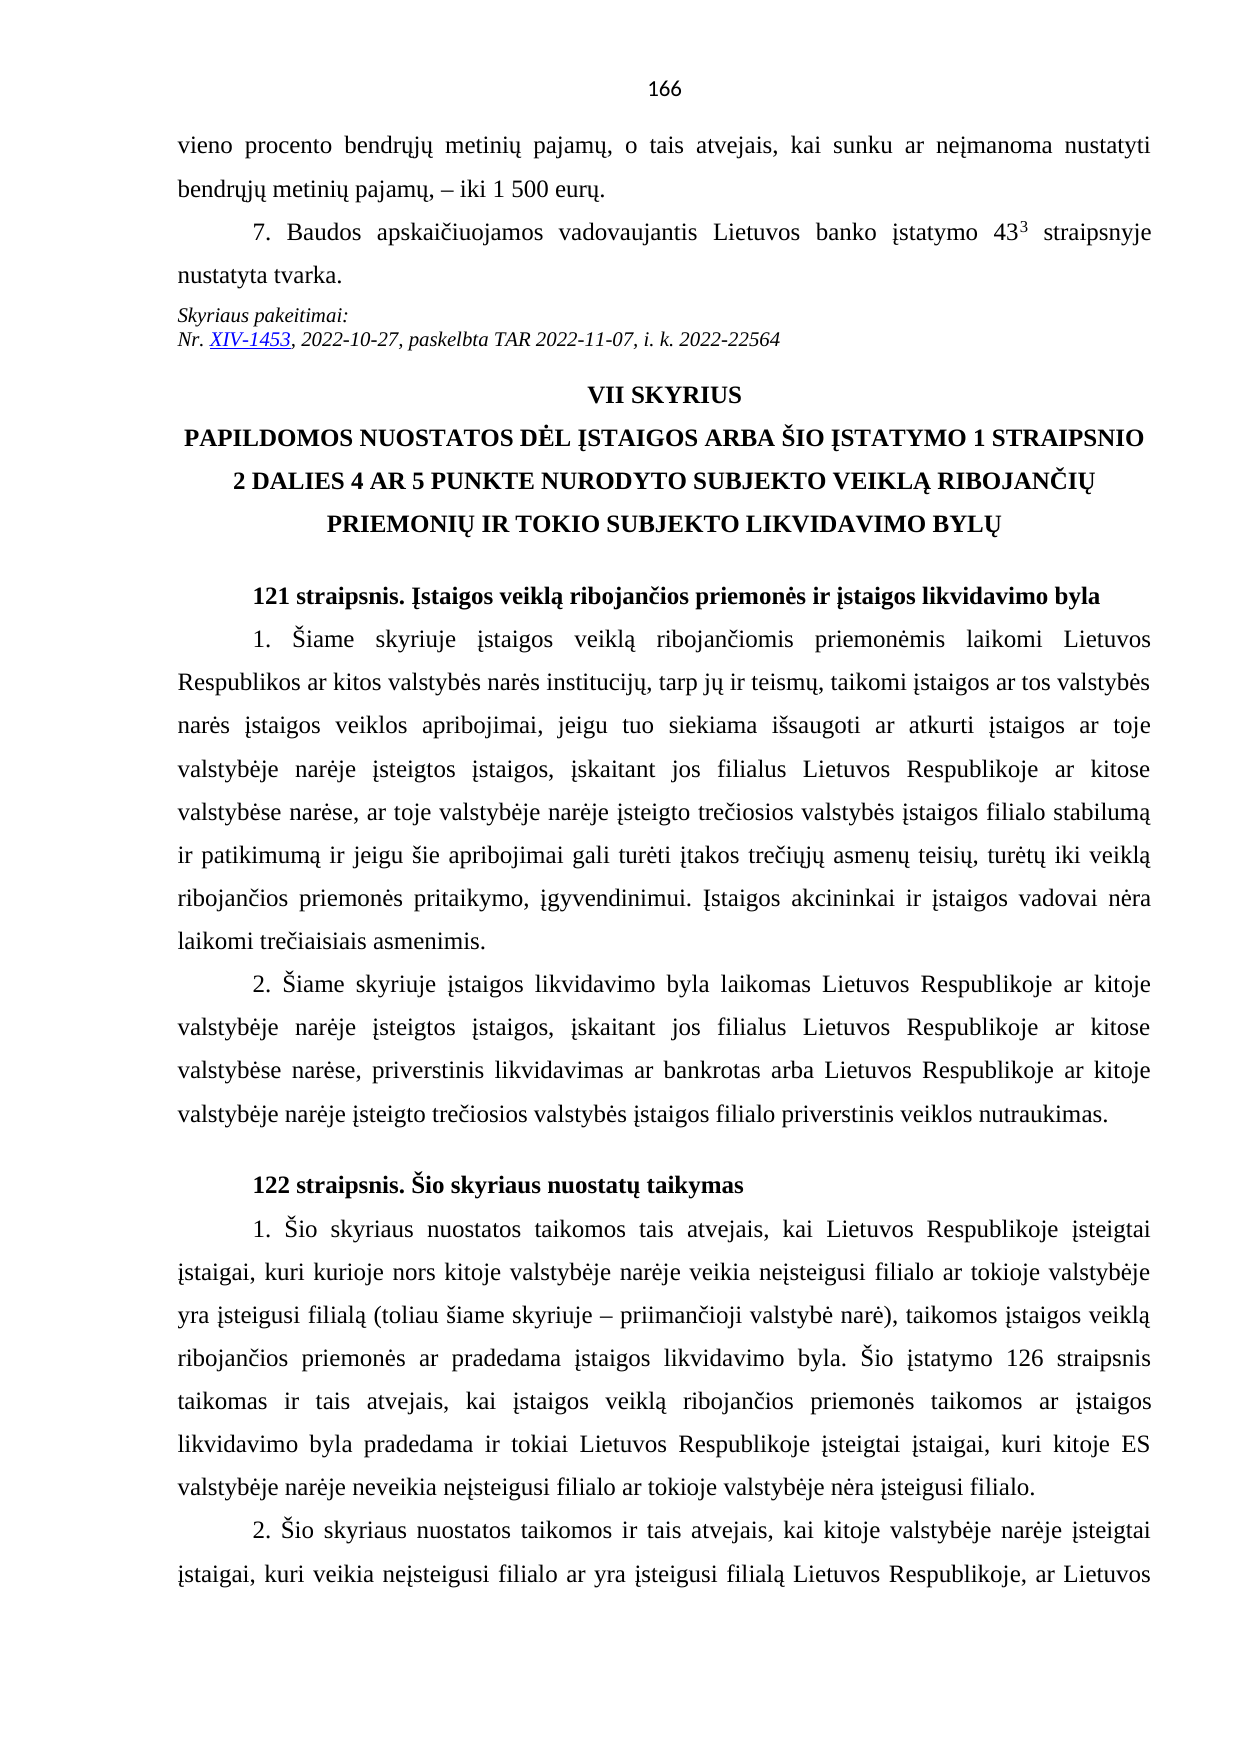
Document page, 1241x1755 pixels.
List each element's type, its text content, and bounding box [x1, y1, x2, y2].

text VII SKYRIUS [177, 380, 1152, 409]
text 121 straipsnis. Įstaigos veiklą ribojančios priemonės ir įstaigos likvidavimo byla [177, 581, 1152, 610]
text Nr. XIV-1453, 2022-10-27, paskelbta TAR 2022-11-07, i. k. 2022-22564 [177, 327, 1152, 351]
text vieno procento bendrųjų metinių pajamų, o tais atvejais, kai sunku ar neįmanoma nustatyti bendrųjų metinių pajamų, – iki 1 500 eurų. [177, 131, 1152, 202]
text PAPILDOMOS NUOSTATOS DĖL ĮSTAIGOS ARBA ŠIO ĮSTATYMO 1 STRAIPSNIO 2 DALIES 4 AR 5 PUNKTE NURODYTO SUBJEKTO VEIKLĄ RIBOJANČIŲ PRIEMONIŲ IR TOKIO SUBJEKTO LIKVIDAVIMO BYLŲ [177, 423, 1152, 538]
text 2. Šiame skyriuje įstaigos likvidavimo byla laikomas Lietuvos Respublikoje ar kitoje valstybėje narėje įsteigtos įstaigos, įskaitant jos filialus Lietuvos Respublikoje ar kitose valstybėse narėse, priverstinis likvidavimas ar bankrotas arba Lietuvos Respublikoje ar kitoje valstybėje narėje įsteigto trečiosios valstybės įstaigos filialo priverstinis veiklos nutraukimas. [177, 969, 1152, 1127]
text 7. Baudos apskaičiuojamos vadovaujantis Lietuvos banko įstatymo 433 straipsnyje nustatyta tvarka. [177, 217, 1152, 289]
text 1. Šio skyriaus nuostatos taikomos tais atvejais, kai Lietuvos Respublikoje įsteigtai įstaigai, kuri kurioje nors kitoje valstybėje narėje veikia neįsteigusi filialo ar tokioje valstybėje yra įsteigusi filialą (toliau šiame skyriuje – priimančioji valstybė narė), taikomos įstaigos veiklą ribojančios priemonės ar pradedama įstaigos likvidavimo byla. Šio įstatymo 126 straipsnis taikomas ir tais atvejais, kai įstaigos veiklą ribojančios priemonės taikomos ar įstaigos likvidavimo byla pradedama ir tokiai Lietuvos Respublikoje įsteigtai įstaigai, kuri kitoje ES valstybėje narėje neveikia neįsteigusi filialo ar tokioje valstybėje nėra įsteigusi filialo. [177, 1214, 1152, 1501]
text 2. Šio skyriaus nuostatos taikomos ir tais atvejais, kai kitoje valstybėje narėje įsteigtai įstaigai, kuri veikia neįsteigusi filialo ar yra įsteigusi filialą Lietuvos Respublikoje, ar Lietuvos [177, 1516, 1152, 1587]
text Skyriaus pakeitimai: [177, 303, 1152, 327]
text 122 straipsnis. Šio skyriaus nuostatų taikymas [177, 1171, 1152, 1199]
text 1. Šiame skyriuje įstaigos veiklą ribojančiomis priemonėmis laikomi Lietuvos Respublikos ar kitos valstybės narės institucijų, tarp jų ir teismų, taikomi įstaigos ar tos valstybės narės įstaigos veiklos apribojimai, jeigu tuo siekiama išsaugoti ar atkurti įstaigos ar toje valstybėje narėje įsteigtos įstaigos, įskaitant jos filialus Lietuvos Respublikoje ar kitose valstybėse narėse, ar toje valstybėje narėje įsteigto trečiosios valstybės įstaigos filialo stabilumą ir patikimumą ir jeigu šie apribojimai gali turėti įtakos trečiųjų asmenų teisių, turėtų iki veiklą ribojančios priemonės pritaikymo, įgyvendinimui. Įstaigos akcininkai ir įstaigos vadovai nėra laikomi trečiaisiais asmenimis. [177, 624, 1152, 955]
